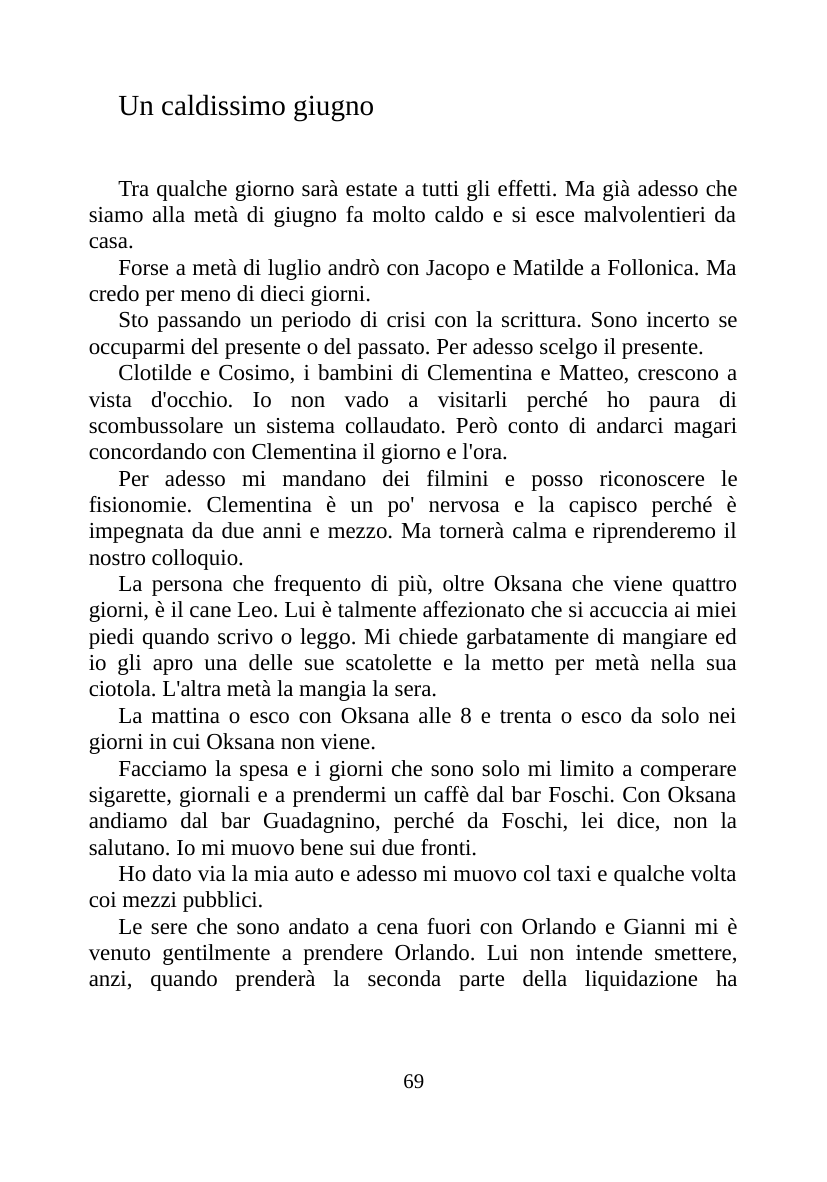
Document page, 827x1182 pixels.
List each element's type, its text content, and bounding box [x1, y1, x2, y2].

text Forse a metà di luglio andrò con Jacopo e Matilde a Follonica. Ma credo per meno di dieci giorni. [88, 254, 738, 307]
text Clotilde e Cosimo, i bambini di Clementina e Matteo, crescono a vista d'occhio. Io non vado a visitarli perché ho paura di scombussolare un sistema collaudato. Però conto di andarci magari concordando con Clementina il giorno e l'ora. [88, 359, 738, 465]
text Sto passando un periodo di crisi con la scrittura. Sono incerto se occuparmi del presente o del passato. Per adesso scelgo il presente. [88, 307, 738, 359]
text Per adesso mi mandano dei filmini e posso riconoscere le fisionomie. Clementina è un po' nervosa e la capisco perché è impegnata da due anni e mezzo. Ma tornerà calma e riprenderemo il nostro colloquio. [88, 465, 738, 570]
subtitle Un caldissimo giugno [88, 88, 738, 122]
text Ho dato via la mia auto e adesso mi muovo col taxi e qualche volta coi mezzi pubblici. [88, 860, 738, 913]
text Tra qualche giorno sarà estate a tutti gli effetti. Ma già adesso che siamo alla metà di giugno fa molto caldo e si esce malvolentieri da casa. [88, 175, 738, 254]
text Facciamo la spesa e i giorni che sono solo mi limito a comperare sigarette, giornali e a prendermi un caffè dal bar Foschi. Con Oksana andiamo dal bar Guadagnino, perché da Foschi, lei dice, non la salutano. Io mi muovo bene sui due fronti. [88, 754, 738, 860]
text Le sere che sono andato a cena fuori con Orlando e Gianni mi è venuto gentilmente a prendere Orlando. Lui non intende smettere, anzi, quando prenderà la seconda parte della liquidazione ha [88, 913, 738, 992]
text La mattina o esco con Oksana alle 8 e trenta o esco da solo nei giorni in cui Oksana non viene. [88, 702, 738, 754]
text La persona che frequento di più, oltre Oksana che viene quattro giorni, è il cane Leo. Lui è talmente affezionato che si accuccia ai miei piedi quando scrivo o leggo. Mi chiede garbatamente di mangiare ed io gli apro una delle sue scatolette e la metto per metà nella sua ciotola. L'altra metà la mangia la sera. [88, 570, 738, 702]
